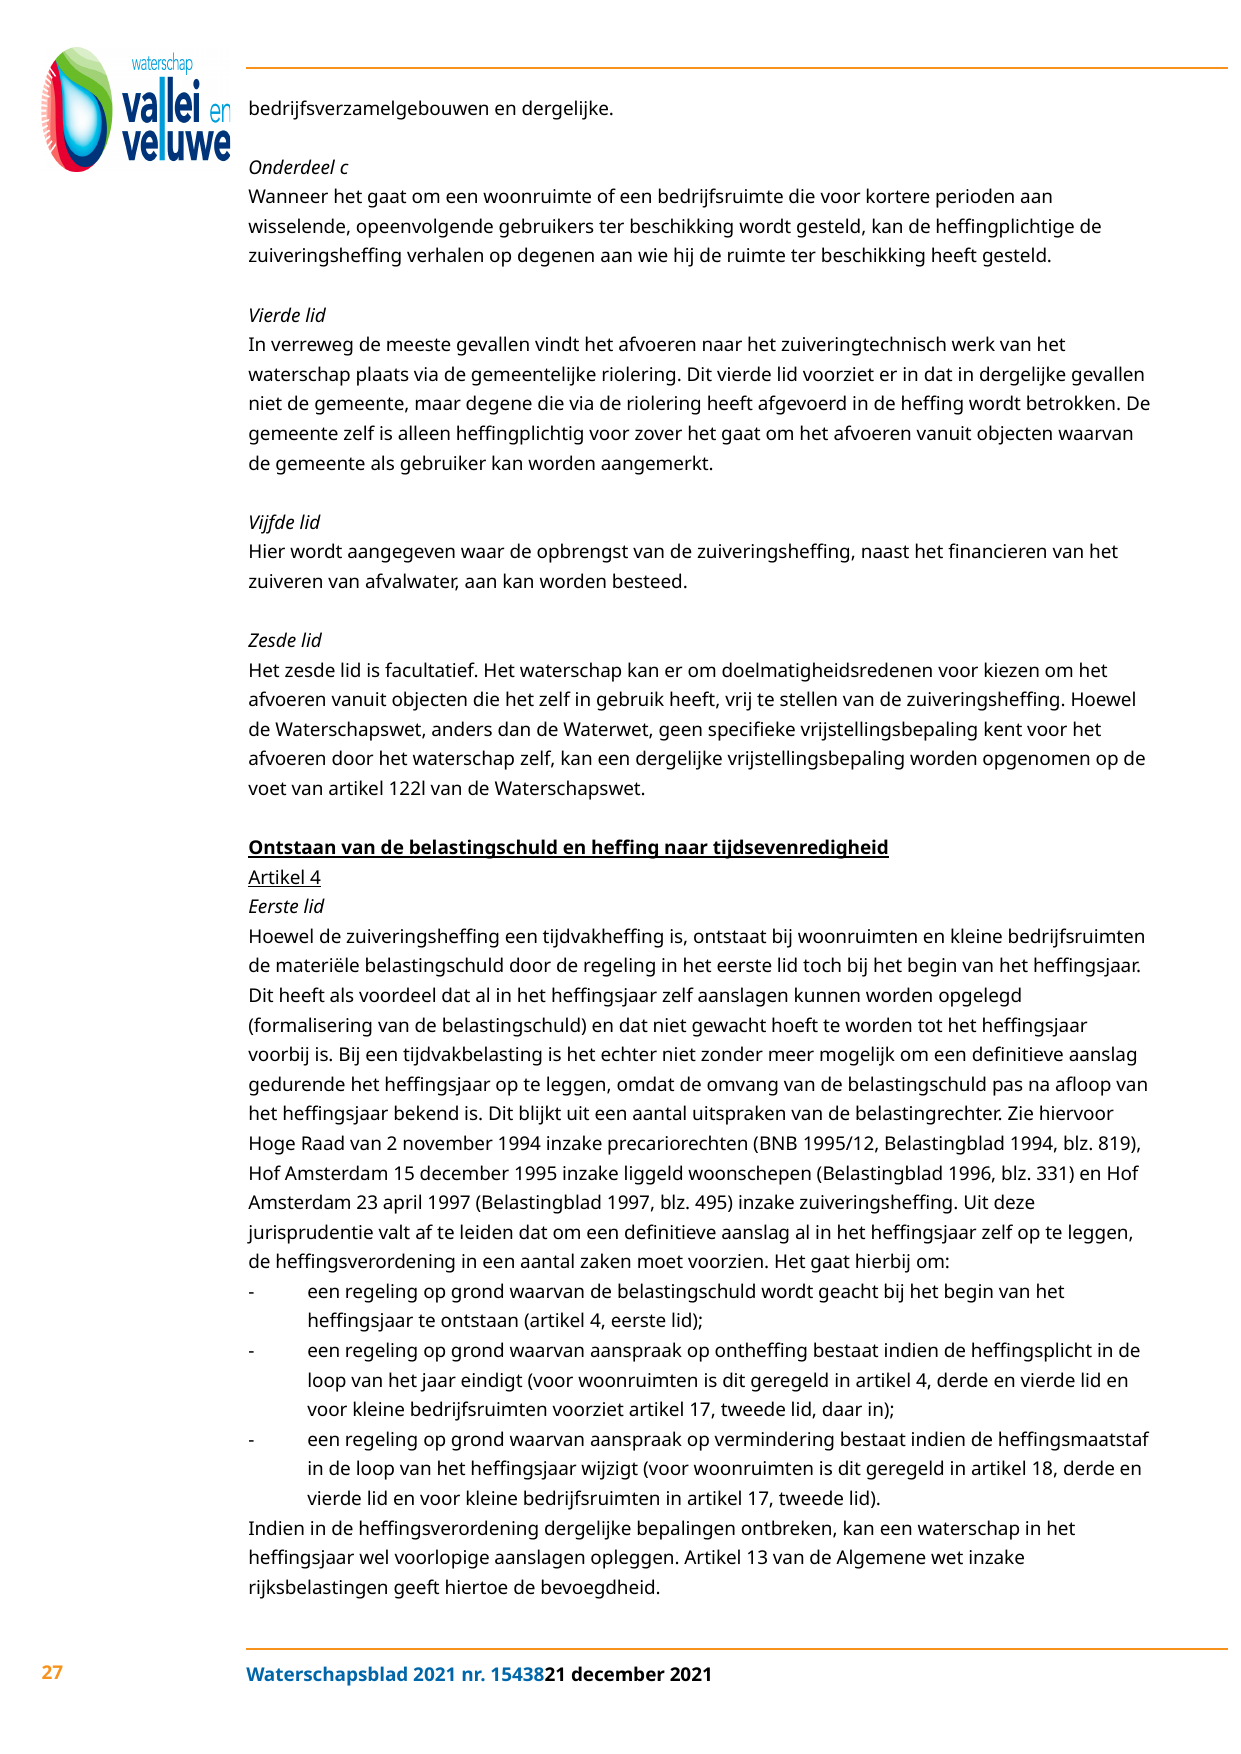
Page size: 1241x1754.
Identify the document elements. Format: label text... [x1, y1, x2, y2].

list een regeling op grond waarvan aanspraak op ontheffing bestaat indien de heffingsplicht in de loop van het jaar eindigt (voor woonruimten is dit geregeld in artikel 4, derde en vierde lid en voor kleine bedrijfsruimten voorziet artikel 17, tweede lid, daar in); [248, 1337, 1152, 1422]
text bedrijfsverzamelgebouwen en dergelijke. [248, 95, 1152, 121]
list een regeling op grond waarvan aanspraak op vermindering bestaat indien de heffingsmaatstaf in de loop van het heffingsjaar wijzigt (voor woonruimten is dit geregeld in artikel 18, derde en vierde lid en voor kleine bedrijfsruimten in artikel 17, tweede lid). [248, 1426, 1152, 1511]
picture [41, 47, 231, 172]
text Vierde lid [248, 302, 1152, 328]
text In verreweg de meeste gevallen vindt het afvoeren naar het zuiveringtechnisch werk van het waterschap plaats via de gemeentelijke riolering. Dit vierde lid voorziet er in dat in dergelijke gevallen niet de gemeente, maar degene die via de riolering heeft afgevoerd in de heffing wordt betrokken. De gemeente zelf is alleen heffingplichtig voor zover het gaat om het afvoeren vanuit objecten waarvan de gemeente als gebruiker kan worden aangemerkt. [248, 331, 1152, 476]
list een regeling op grond waarvan de belastingschuld wordt geacht bij het begin van het heffingsjaar te ontstaan (artikel 4, eerste lid); [248, 1278, 1152, 1333]
text Onderdeel c [248, 154, 1152, 180]
text Hier wordt aangegeven waar de opbrengst van de zuiveringsheffing, naast het financieren van het zuiveren van afvalwater, aan kan worden besteed. [248, 538, 1152, 594]
text Artikel 4 [248, 864, 1152, 890]
text Eerste lid [248, 893, 1152, 919]
text Vijfde lid [248, 509, 1152, 535]
text Ontstaan van de belastingschuld en heffing naar tijdsevenredigheid [248, 834, 1152, 860]
text Zesde lid [248, 627, 1152, 653]
text Wanneer het gaat om een woonruimte of een bedrijfsruimte die voor kortere perioden aan wisselende, opeenvolgende gebruikers ter beschikking wordt gesteld, kan de heffingplichtige de zuiveringsheffing verhalen op degenen aan wie hij de ruimte ter beschikking heeft gesteld. [248, 183, 1152, 268]
text Hoewel de zuiveringsheffing een tijdvakheffing is, ontstaat bij woonruimten en kleine bedrijfsruimten de materiële belastingschuld door de regeling in het eerste lid toch bij het begin van het heffingsjaar. Dit heeft als voordeel dat al in het heffingsjaar zelf aanslagen kunnen worden opgelegd (formalisering van de belastingschuld) en dat niet gewacht hoeft te worden tot het heffingsjaar voorbij is. Bij een tijdvakbelasting is het echter niet zonder meer mogelijk om een definitieve aanslag gedurende het heffingsjaar op te leggen, omdat de omvang van de belastingschuld pas na afloop van het heffingsjaar bekend is. Dit blijkt uit een aantal uitspraken van de belastingrechter. Zie hiervoor Hoge Raad van 2 november 1994 inzake precariorechten (BNB 1995/12, Belastingblad 1994, blz. 819), Hof Amsterdam 15 december 1995 inzake liggeld woonschepen (Belastingblad 1996, blz. 331) en Hof Amsterdam 23 april 1997 (Belastingblad 1997, blz. 495) inzake zuiveringsheffing. Uit deze jurisprudentie valt af te leiden dat om een definitieve aanslag al in het heffingsjaar zelf op te leggen, de heffingsverordening in een aantal zaken moet voorzien. Het gaat hierbij om: [248, 923, 1152, 1274]
text Het zesde lid is facultatief. Het waterschap kan er om doelmatigheidsredenen voor kiezen om het afvoeren vanuit objecten die het zelf in gebruik heeft, vrij te stellen van de zuiveringsheffing. Hoewel de Waterschapswet, anders dan de Waterwet, geen specifieke vrijstellingsbepaling kent voor het afvoeren door het waterschap zelf, kan een dergelijke vrijstellingsbepaling worden opgenomen op de voet van artikel 122l van de Waterschapswet. [248, 657, 1152, 801]
text Indien in de heffingsverordening dergelijke bepalingen ontbreken, kan een waterschap in het heffingsjaar wel voorlopige aanslagen opleggen. Artikel 13 van de Algemene wet inzake rijksbelastingen geeft hiertoe de bevoegdheid. [248, 1515, 1152, 1600]
